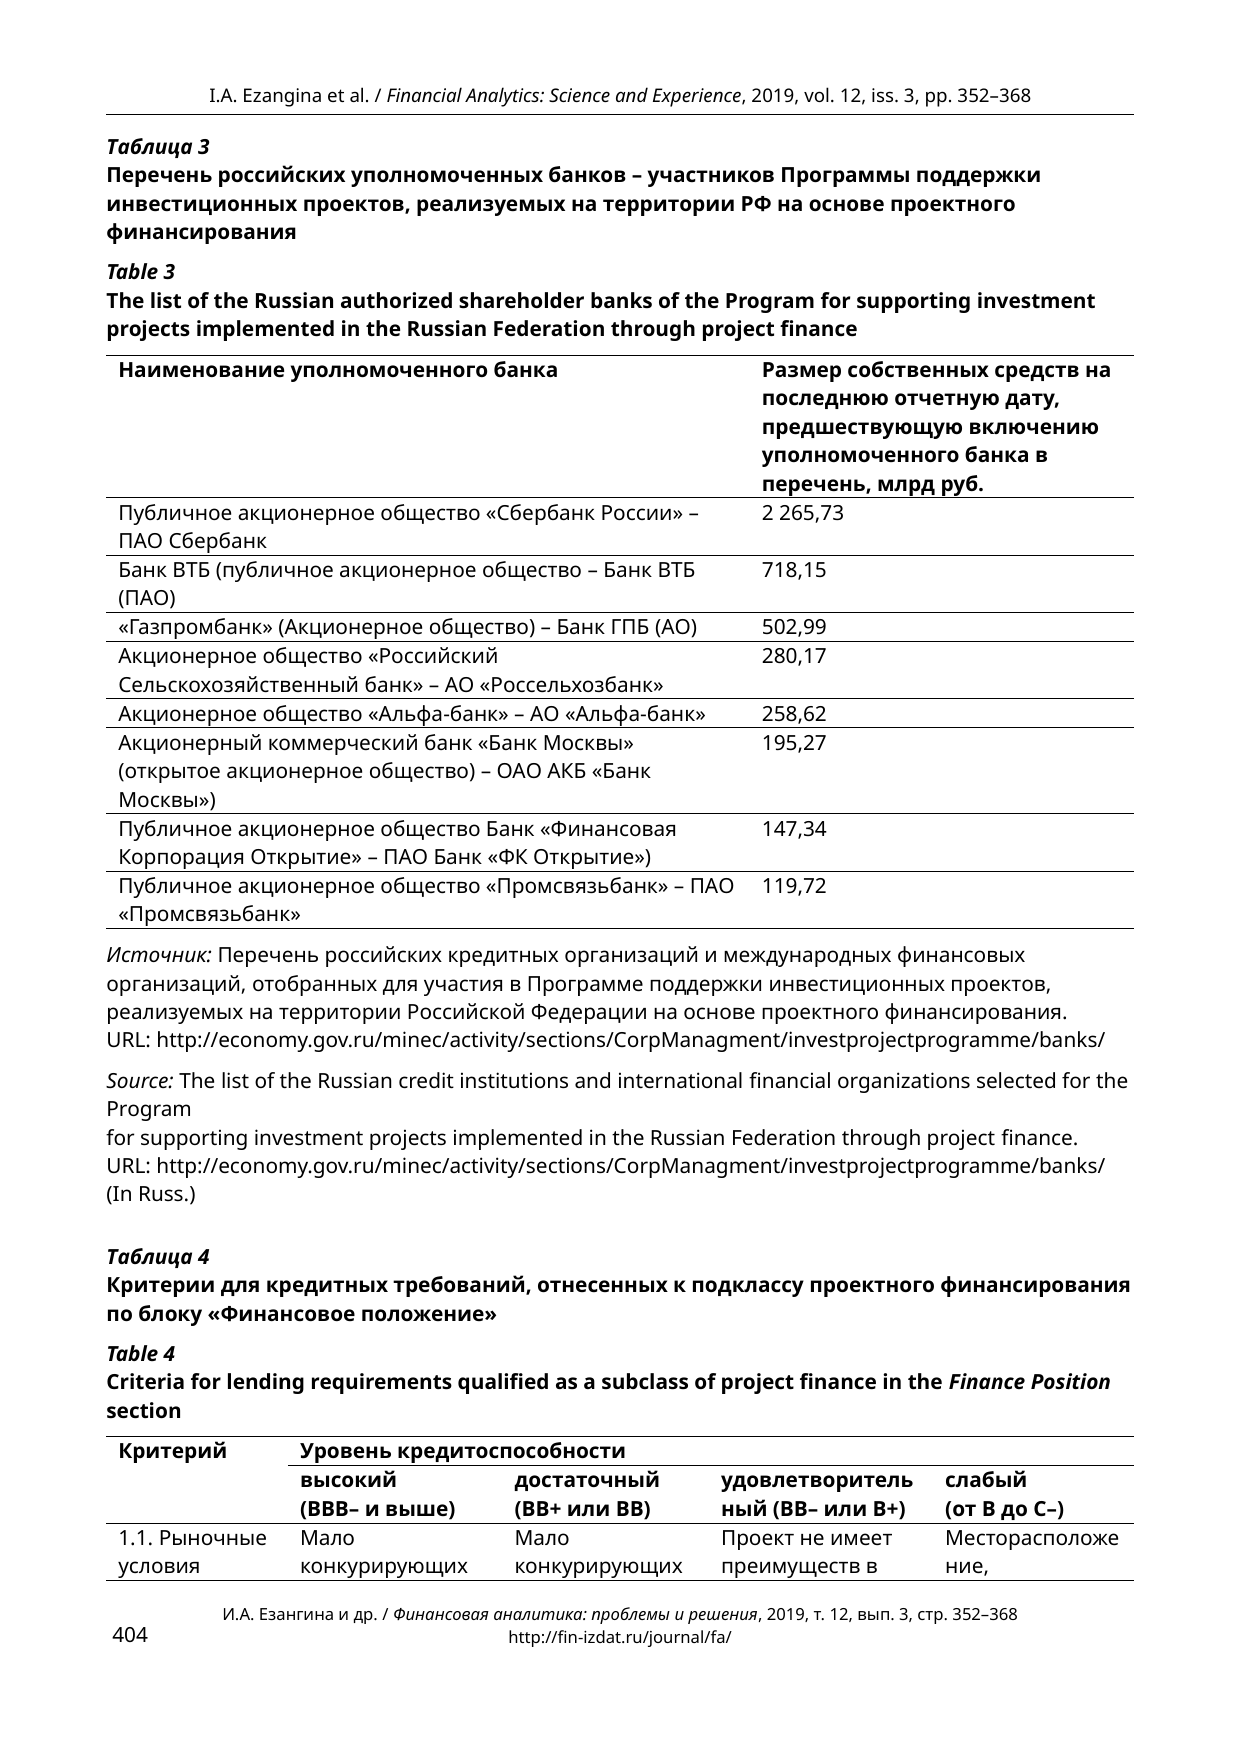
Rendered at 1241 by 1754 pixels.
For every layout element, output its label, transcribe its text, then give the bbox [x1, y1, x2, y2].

text Table 4 [106, 1339, 1134, 1367]
text Источник: Перечень российских кредитных организаций и международных финансовых организаций, отобранных для участия в Программе поддержки инвестиционных проектов, реализуемых на территории Российской Федерации на основе проектного финансирования. URL: http://economy.gov.ru/minec/activity/sections/CorpManagment/investprojectprogramme/banks/ [106, 940, 1134, 1054]
table_cell 280,17 [750, 642, 1134, 698]
text Перечень российских уполномоченных банков – участников Программы поддержки инвестиционных проектов, реализуемых на территории РФ на основе проектного финансирования [106, 160, 1134, 246]
table_cell Публичное акционерное общество «Промсвязьбанк» – ПАО «Промсвязьбанк» [106, 872, 750, 928]
table_cell 718,15 [750, 556, 1134, 612]
table_cell достаточный (ВВ+ или ВВ) [503, 1466, 709, 1522]
table_cell «Газпромбанк» (Акционерное общество) – Банк ГПБ (АО) [106, 613, 750, 641]
table_header Критерий [106, 1437, 288, 1522]
table_cell 258,62 [750, 699, 1134, 727]
text The list of the Russian authorized shareholder banks of the Program for supporting investment projects implemented in the Russian Federation through project finance [106, 286, 1134, 343]
table_header Наименование уполномоченного банка [106, 356, 750, 497]
table_header Уровень кредитоспособности [288, 1437, 1134, 1465]
text Критерии для кредитных требований, отнесенных к подклассу проектного финансирования по блоку «Финансовое положение» [106, 1270, 1134, 1327]
table_cell 502,99 [750, 613, 1134, 641]
table_cell Мало конкурирующих [288, 1524, 502, 1580]
table_cell Мало конкурирующих [503, 1524, 709, 1580]
table_cell Месторасположение, [933, 1524, 1134, 1580]
table_cell Публичное акционерное общество «Сбербанк России» – ПАО Сбербанк [106, 498, 750, 554]
table_cell 2 265,73 [750, 498, 1134, 554]
table_cell 147,34 [750, 814, 1134, 871]
table_cell слабый (от В до С–) [933, 1466, 1134, 1522]
table_cell высокий (ВВВ– и выше) [288, 1466, 502, 1522]
table_cell Акционерное общество «Альфа-банк» – АО «Альфа-банк» [106, 699, 750, 727]
text Таблица 3 [106, 132, 1134, 160]
table_cell Акционерное общество «Российский Сельскохозяйственный банк» – АО «Россельхозбанк» [106, 642, 750, 698]
table_cell Банк ВТБ (публичное акционерное общество – Банк ВТБ (ПАО) [106, 556, 750, 612]
table_cell 119,72 [750, 872, 1134, 928]
table_cell Акционерный коммерческий банк «Банк Москвы» (открытое акционерное общество) – ОАО АКБ «Банк Москвы») [106, 728, 750, 813]
text Таблица 4 [106, 1242, 1134, 1270]
table_cell удовлетворительный (ВВ– или В+) [709, 1466, 933, 1522]
text Table 3 [106, 257, 1134, 286]
table_cell Публичное акционерное общество Банк «Финансовая Корпорация Открытие» – ПАО Банк «ФК Открытие») [106, 814, 750, 871]
text Criteria for lending requirements qualified as a subclass of project finance in the Finance Position section [106, 1367, 1134, 1424]
table_cell 195,27 [750, 728, 1134, 813]
text Source: The list of the Russian credit institutions and international financial organizations selected for the Program for supporting investment projects implemented in the Russian Federation through project finance. URL: http://economy.gov.ru/minec/activity/sections/CorpManagment/investprojectprogramme/banks/ (In Russ.) [106, 1066, 1134, 1208]
table_cell Проект не имеет преимуществ в [709, 1524, 933, 1580]
table_header Размер собственных средств на последнюю отчетную дату, предшествующую включению уполномоченного банка в перечень, млрд руб. [750, 356, 1134, 497]
table_cell 1.1. Рыночные условия [106, 1524, 288, 1580]
